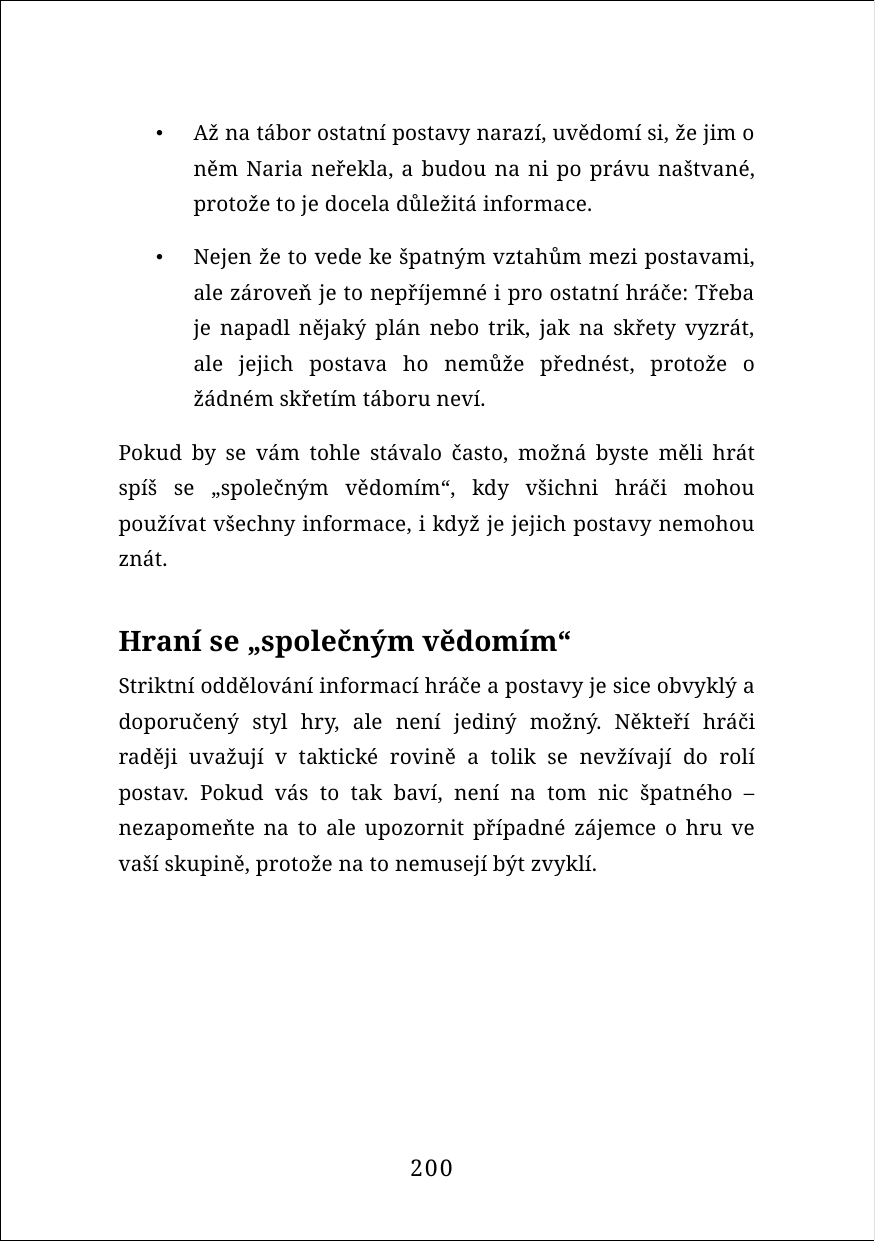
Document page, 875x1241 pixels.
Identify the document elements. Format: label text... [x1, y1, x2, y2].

list Nejen že to vede ke špatným vztahům mezi postavami, ale zároveň je to nepříjemné i pro ostatní hráče: Třeba je napadl nějaký plán nebo trik, jak na skřety vyzrát, ale jejich postava ho nemůže přednést, protože o žádném skřetím táboru neví. [156, 242, 756, 413]
text Striktní oddělování informací hráče a postavy je sice obvyklý a doporučený styl hry, ale není jediný možný. Někteří hráči raději uvažují v taktické rovině a tolik se nevžívají do rolí postav. Pokud vás to tak baví, není na tom nic špatného – nezapomeňte na to ale upozornit případné zájemce o hru ve vaší skupině, protože na to nemusejí být zvyklí. [118, 671, 756, 877]
text Pokud by se vám tohle stávalo často, možná byste měli hrát spíš se „společným vědomím“, kdy všichni hráči mohou používat všechny informace, i když je jejich postavy nemohou znát. [118, 438, 756, 573]
subtitle Hraní se „společným vědomím“ [118, 621, 756, 659]
list Až na tábor ostatní postavy narazí, uvědomí si, že jim o něm Naria neřekla, a budou na ni po právu naštvané, protože to je docela důležitá informace. [156, 118, 756, 218]
